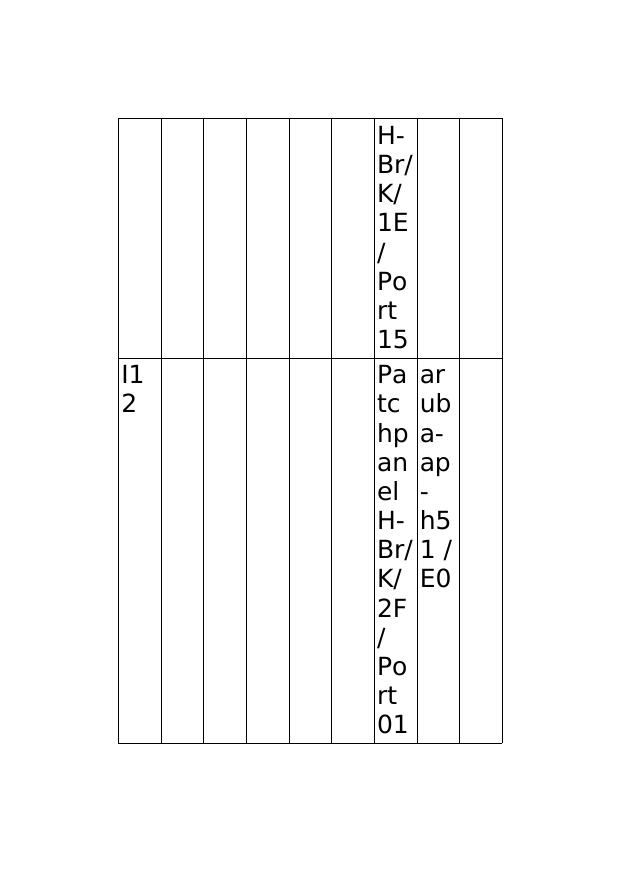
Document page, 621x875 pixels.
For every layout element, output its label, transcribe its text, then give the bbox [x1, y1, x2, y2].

table_cell [332, 359, 374, 742]
table_cell [119, 119, 161, 357]
table_cell [290, 359, 331, 742]
table_cell [204, 119, 246, 357]
table_cell [290, 119, 331, 357]
table_cell I12 [119, 359, 161, 742]
table_cell [162, 119, 203, 357]
table_cell [247, 359, 289, 742]
table_cell Patchpanel H-Br/K/2F / Port 01 [375, 359, 417, 742]
table_cell H-Br/K/1E / Port 15 [375, 119, 417, 357]
table_cell [460, 359, 502, 742]
table_cell [204, 359, 246, 742]
table_cell [418, 119, 459, 357]
table_cell [460, 119, 502, 357]
table_cell [162, 359, 203, 742]
table_cell aruba-ap-h51 / E0 [418, 359, 459, 742]
table_cell [332, 119, 374, 357]
table_cell [247, 119, 289, 357]
